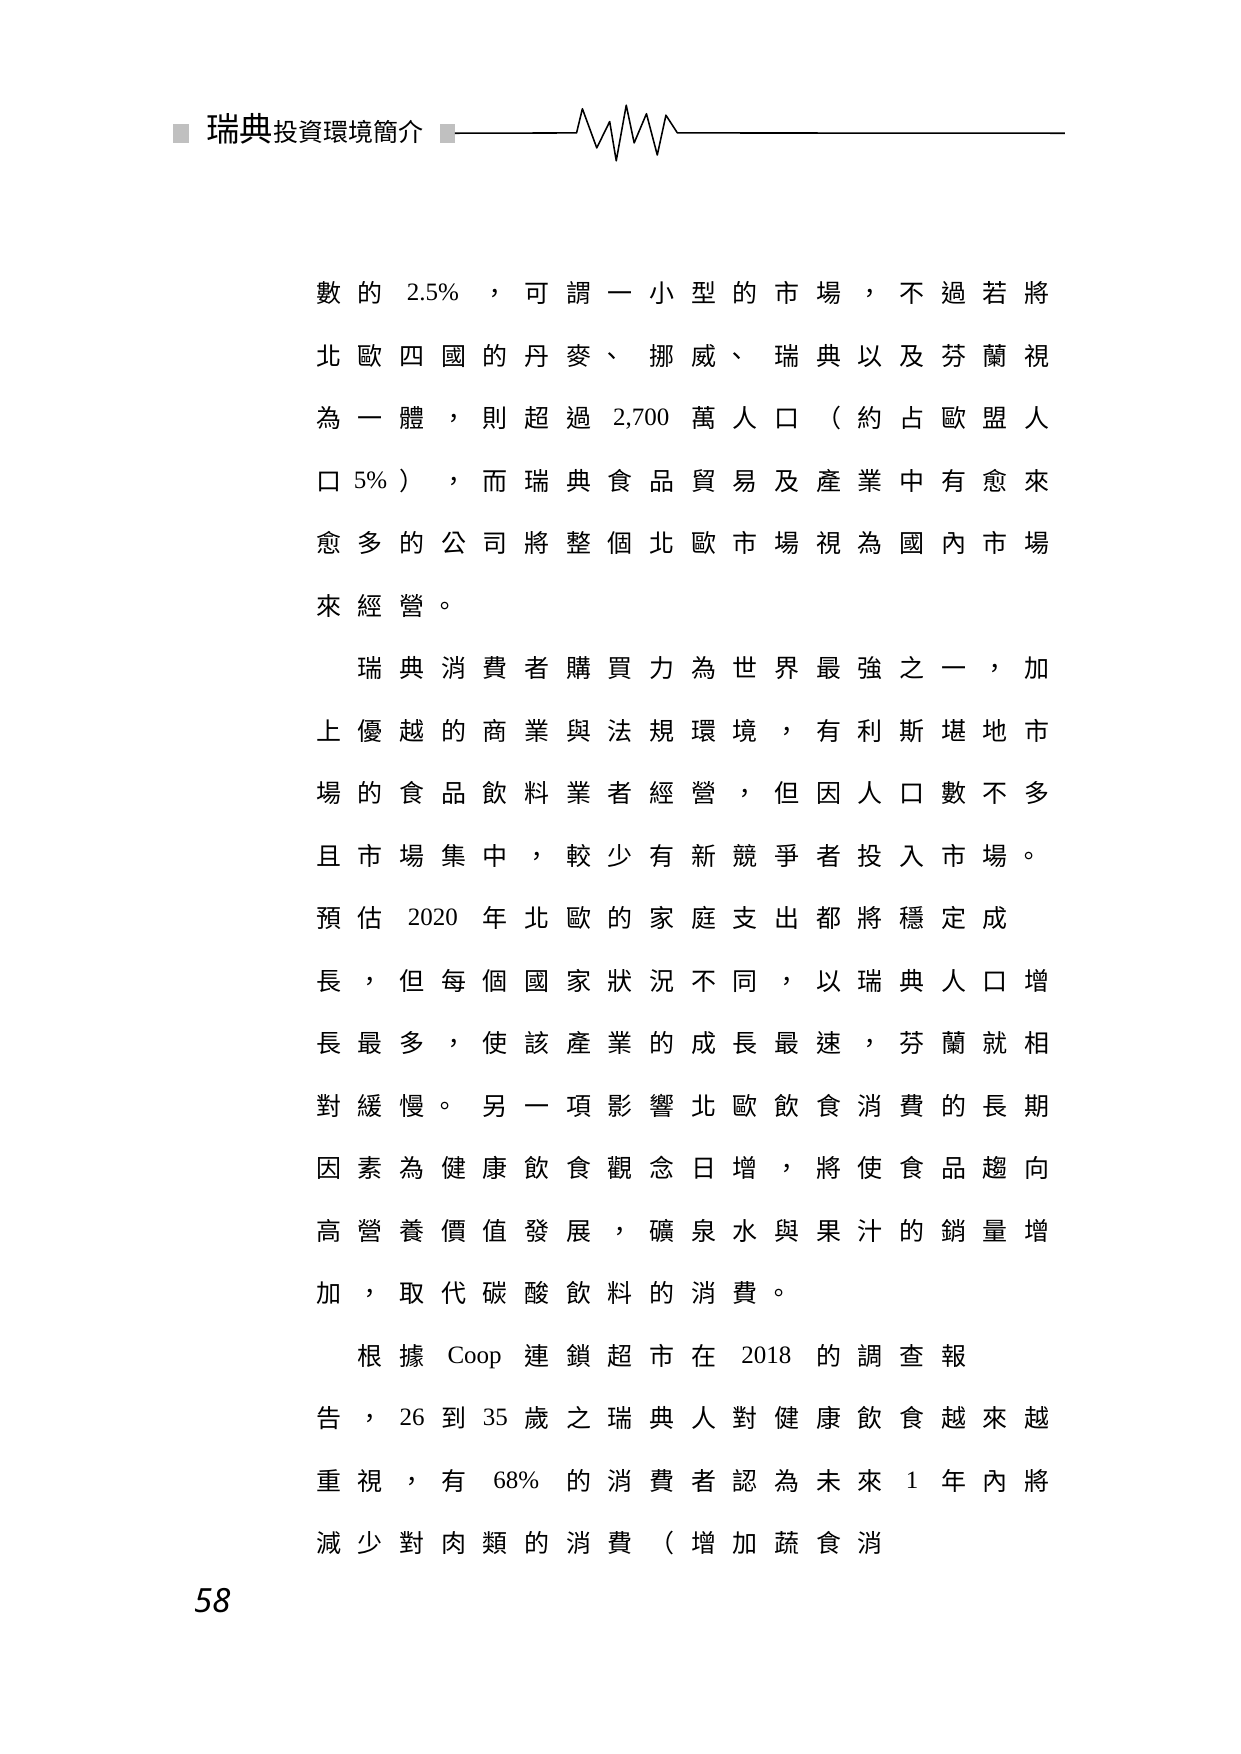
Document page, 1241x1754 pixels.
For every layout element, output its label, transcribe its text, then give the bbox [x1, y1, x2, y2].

text 瑞典消費者購買力為世界最強之一，加上優越的商業與法規環境，有利斯堪地市場的食品飲料業者經營，但因人口數不多且市場集中，較少有新競爭者投入市場。預估2020年北歐的家庭支出都將穩定成長，但每個國家狀況不同，以瑞典人口增長最多，使該產業的成長最速，芬蘭就相對緩慢。另一項影響北歐飲食消費的長期因素為健康飲食觀念日增，將使食品趨向高營養價值發展，礦泉水與果汁的銷量增加，取代碳酸飲料的消費。 [281, 625, 1058, 1313]
text 數的2.5%，可謂一小型的市場，不過若將北歐四國的丹麥、挪威、瑞典以及芬蘭視為一體，則超過2,700萬人口（約占歐盟人口5%），而瑞典食品貿易及產業中有愈來愈多的公司將整個北歐市場視為國內市場來經營。 [281, 250, 1058, 625]
text 根據Coop連鎖超市在2018的調查報告，26到35歲之瑞典人對健康飲食越來越重視，有68%的消費者認為未來1年內將減少對肉類的消費（增加蔬食消 [281, 1313, 1058, 1563]
